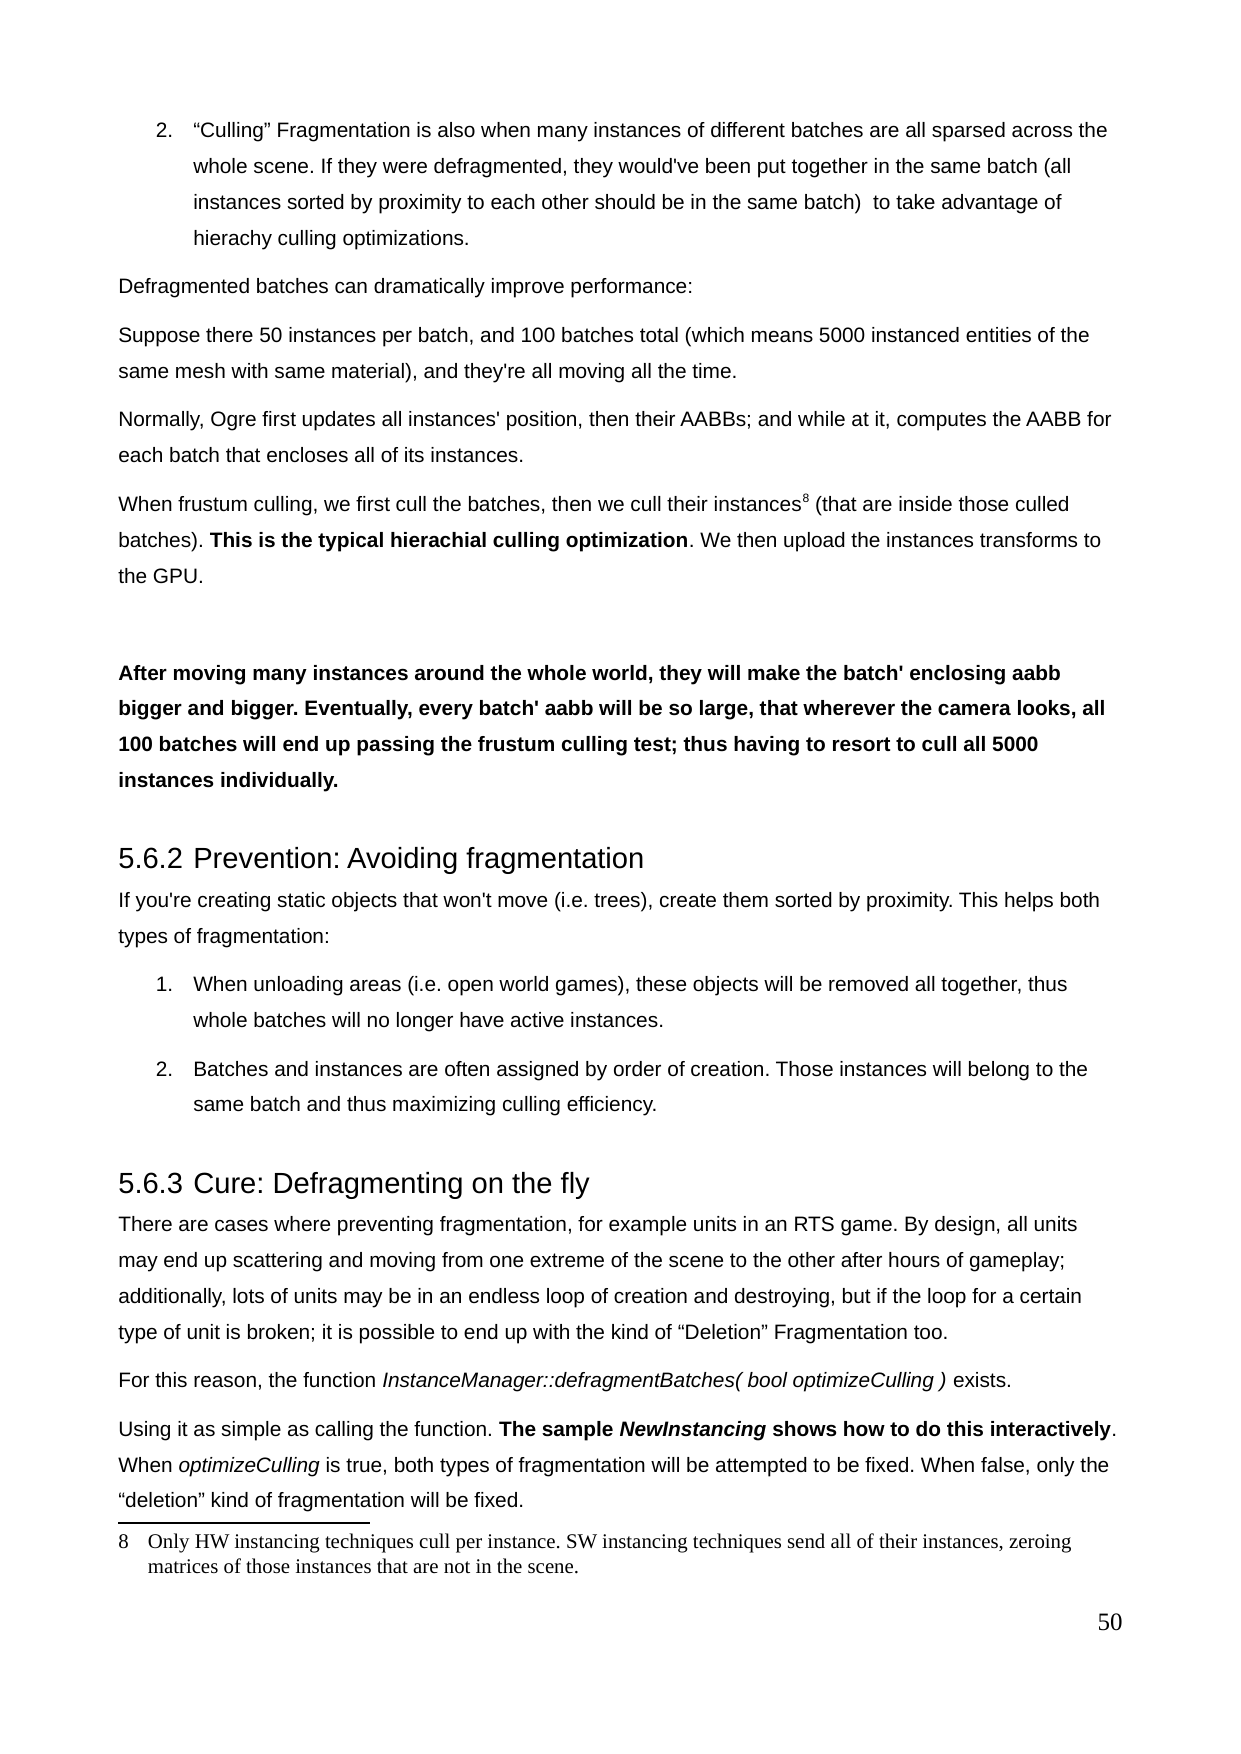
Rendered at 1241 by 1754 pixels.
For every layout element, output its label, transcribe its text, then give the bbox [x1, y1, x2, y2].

text For this reason, the function InstanceManager::defragmentBatches( bool optimizeCulling ) exists. [118, 1368, 1122, 1392]
list When unloading areas (i.e. open world games), these objects will be removed all together, thus whole batches will no longer have active instances. [156, 972, 1122, 1032]
text There are cases where preventing fragmentation, for example units in an RTS game. By design, all units may end up scattering and moving from one extreme of the scene to the other after hours of gameplay; additionally, lots of units may be in an endless loop of creation and destroying, but if the loop for a certain type of unit is broken; it is possible to end up with the kind of “Deletion” Fragmentation too. [118, 1212, 1122, 1343]
text Suppose there 50 instances per batch, and 100 batches total (which means 5000 instanced entities of the same mesh with same material), and they're all moving all the time. [118, 323, 1122, 383]
text When frustum culling, we first cull the batches, then we cull their instances (that are inside those culled batches). This is the typical hierachial culling optimization. We then upload the instances transforms to the GPU. [118, 492, 1122, 587]
text If you're creating static objects that won't move (i.e. trees), create them sorted by proximity. This helps both types of fragmentation: [118, 888, 1122, 947]
text Using it as simple as calling the function. The sample NewInstancing shows how to do this interactively. When optimizeCulling is true, both types of fragmentation will be attempted to be fixed. When false, only the “deletion” kind of fragmentation will be fixed. [118, 1416, 1122, 1512]
text Normally, Ogre first updates all instances' position, then their AABBs; and while at it, computes the AABB for each batch that encloses all of its instances. [118, 407, 1122, 467]
text Only HW instancing techniques cull per instance. SW instancing techniques send all of their instances, zeroing matrices of those instances that are not in the scene. [118, 1529, 1122, 1578]
subtitle Prevention: Avoiding fragmentation [118, 842, 1122, 875]
subtitle Cure: Defragmenting on the fly [118, 1166, 1122, 1199]
text Defragmented batches can dramatically improve performance: [118, 274, 1122, 298]
text After moving many instances around the whole world, they will make the batch' enclosing aabb bigger and bigger. Eventually, every batch' aabb will be so large, that wherever the camera looks, all 100 batches will end up passing the frustum culling test; thus having to resort to cull all 5000 instances individually. [118, 660, 1122, 792]
list Batches and instances are often assigned by order of creation. Those instances will belong to the same batch and thus maximizing culling efficiency. [156, 1056, 1122, 1116]
list “Culling” Fragmentation is also when many instances of different batches are all sparsed across the whole scene. If they were defragmented, they would've been put together in the same batch (all instances sorted by proximity to each other should be in the same batch) to take advantage of hierachy culling optimizations. [156, 118, 1122, 250]
